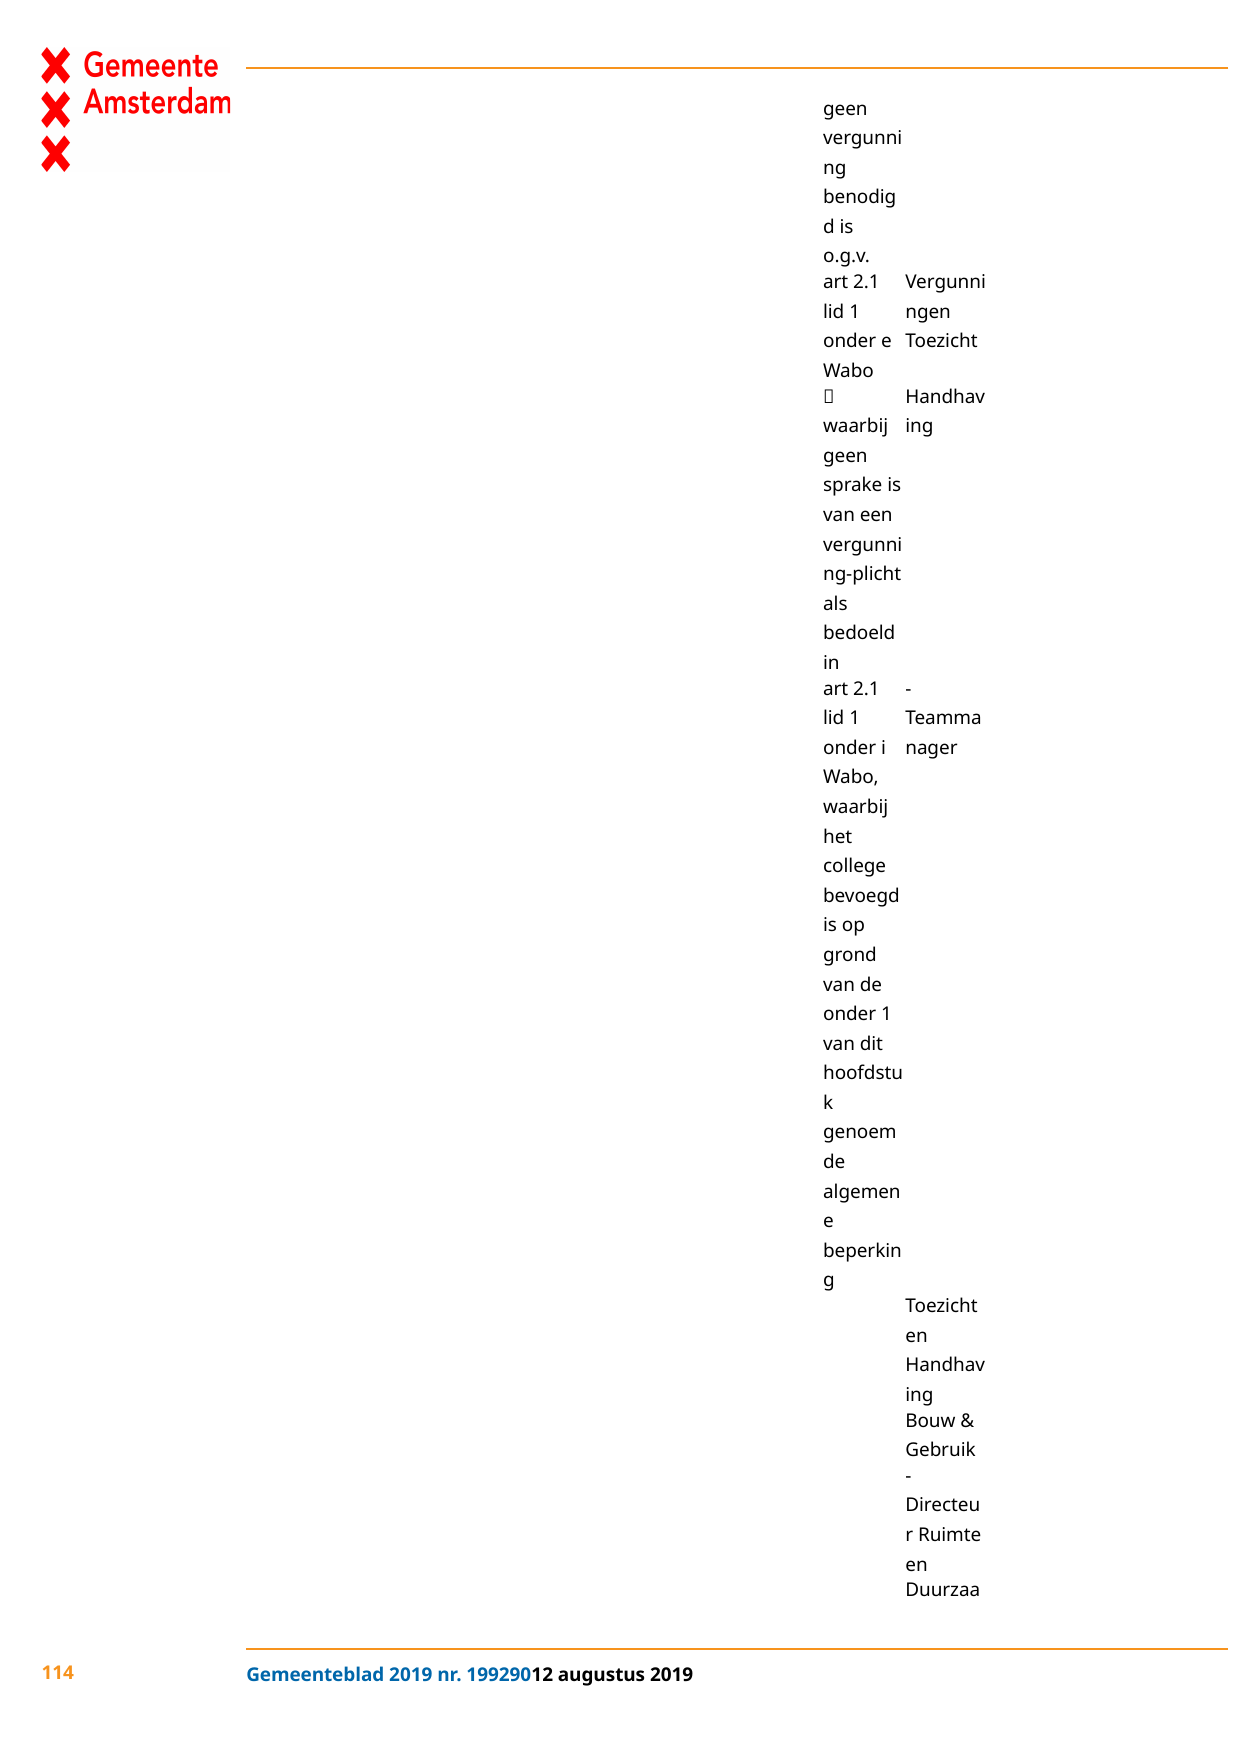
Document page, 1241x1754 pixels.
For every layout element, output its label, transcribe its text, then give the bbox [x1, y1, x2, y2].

table_cell [494, 675, 577, 1292]
table_cell [577, 1407, 659, 1462]
table_cell [741, 1462, 823, 1577]
table_cell [577, 95, 659, 268]
table_cell art 2.1 lid 1 onder e Wabo [823, 269, 905, 383]
table_cell [494, 269, 577, 383]
table_cell [987, 1407, 1069, 1462]
table_cell [659, 1407, 741, 1462]
table_cell [741, 383, 823, 675]
table_cell [494, 1292, 577, 1407]
table_cell [577, 383, 659, 675]
table_cell Bouw & Gebruik [905, 1407, 987, 1462]
table_cell geen vergunning benodigd is o.g.v. [823, 95, 905, 268]
table_cell [659, 1462, 741, 1577]
table_cell [741, 675, 823, 1292]
table_cell [659, 1292, 741, 1407]
table_cell [248, 1407, 330, 1462]
table_cell [905, 95, 987, 268]
table_cell [412, 1407, 494, 1462]
table_cell [248, 269, 330, 383]
table_cell [412, 1292, 494, 1407]
table_cell [330, 95, 412, 268]
table_cell Handhaving [905, 383, 987, 675]
table_cell [330, 1462, 412, 1577]
table_cell [494, 383, 577, 675]
table_cell -Teammanager [905, 675, 987, 1292]
table_cell [330, 383, 412, 675]
table_cell [741, 1577, 823, 1602]
table_cell [494, 95, 577, 268]
table_cell Vergunningen Toezicht [905, 269, 987, 383]
table_cell [1069, 675, 1152, 1292]
table_cell [987, 383, 1069, 675]
table_cell [577, 1577, 659, 1602]
table_cell [659, 95, 741, 268]
table_cell [987, 95, 1069, 268]
table_cell [330, 675, 412, 1292]
table_cell [1069, 95, 1152, 268]
table_cell [741, 1292, 823, 1407]
table_cell [1069, 269, 1152, 383]
table_cell [494, 1462, 577, 1577]
table_cell [659, 1577, 741, 1602]
picture [41, 47, 231, 172]
table_cell [659, 675, 741, 1292]
table_cell [412, 1462, 494, 1577]
table_cell [330, 1292, 412, 1407]
table_cell [823, 1577, 905, 1602]
table_cell [412, 675, 494, 1292]
table_cell [987, 1292, 1069, 1407]
table_cell [823, 1407, 905, 1462]
table_cell Toezicht en Handhaving [905, 1292, 987, 1407]
table_cell [1069, 1577, 1152, 1602]
table_cell [248, 675, 330, 1292]
table_cell [412, 383, 494, 675]
table_cell [494, 1407, 577, 1462]
table_cell [741, 95, 823, 268]
table_cell [494, 1577, 577, 1602]
table_cell [330, 1577, 412, 1602]
table_cell [1069, 1462, 1152, 1577]
table_cell [1069, 383, 1152, 675]
table_cell [412, 269, 494, 383]
table_cell [987, 1577, 1069, 1602]
table_cell [823, 1292, 905, 1407]
table_cell [330, 1407, 412, 1462]
table_cell [248, 1462, 330, 1577]
table_cell [412, 1577, 494, 1602]
table_cell Duurzaa [905, 1577, 987, 1602]
table_cell [248, 1292, 330, 1407]
table_cell [577, 269, 659, 383]
table_cell [330, 269, 412, 383]
table_cell [248, 383, 330, 675]
table_cell [987, 269, 1069, 383]
table_cell - Directeur Ruimte en [905, 1462, 987, 1577]
table_cell [987, 1462, 1069, 1577]
table_cell  waarbij geen sprake is van een vergunning-plicht als bedoeld in [823, 383, 905, 675]
table_cell [1069, 1407, 1152, 1462]
table_cell [412, 95, 494, 268]
table_cell [248, 95, 330, 268]
table_cell [577, 675, 659, 1292]
table_cell [741, 1407, 823, 1462]
table_cell [741, 269, 823, 383]
table_cell [823, 1462, 905, 1577]
table_cell [577, 1462, 659, 1577]
table_cell [577, 1292, 659, 1407]
table_cell [659, 383, 741, 675]
table_cell [1069, 1292, 1152, 1407]
table_cell [659, 269, 741, 383]
table_cell art 2.1 lid 1 onder i Wabo, waarbij het college bevoegd is op grond van de onder 1 van dit hoofdstuk genoemde algemene beperking [823, 675, 905, 1292]
table_cell [248, 1577, 330, 1602]
table_cell [987, 675, 1069, 1292]
